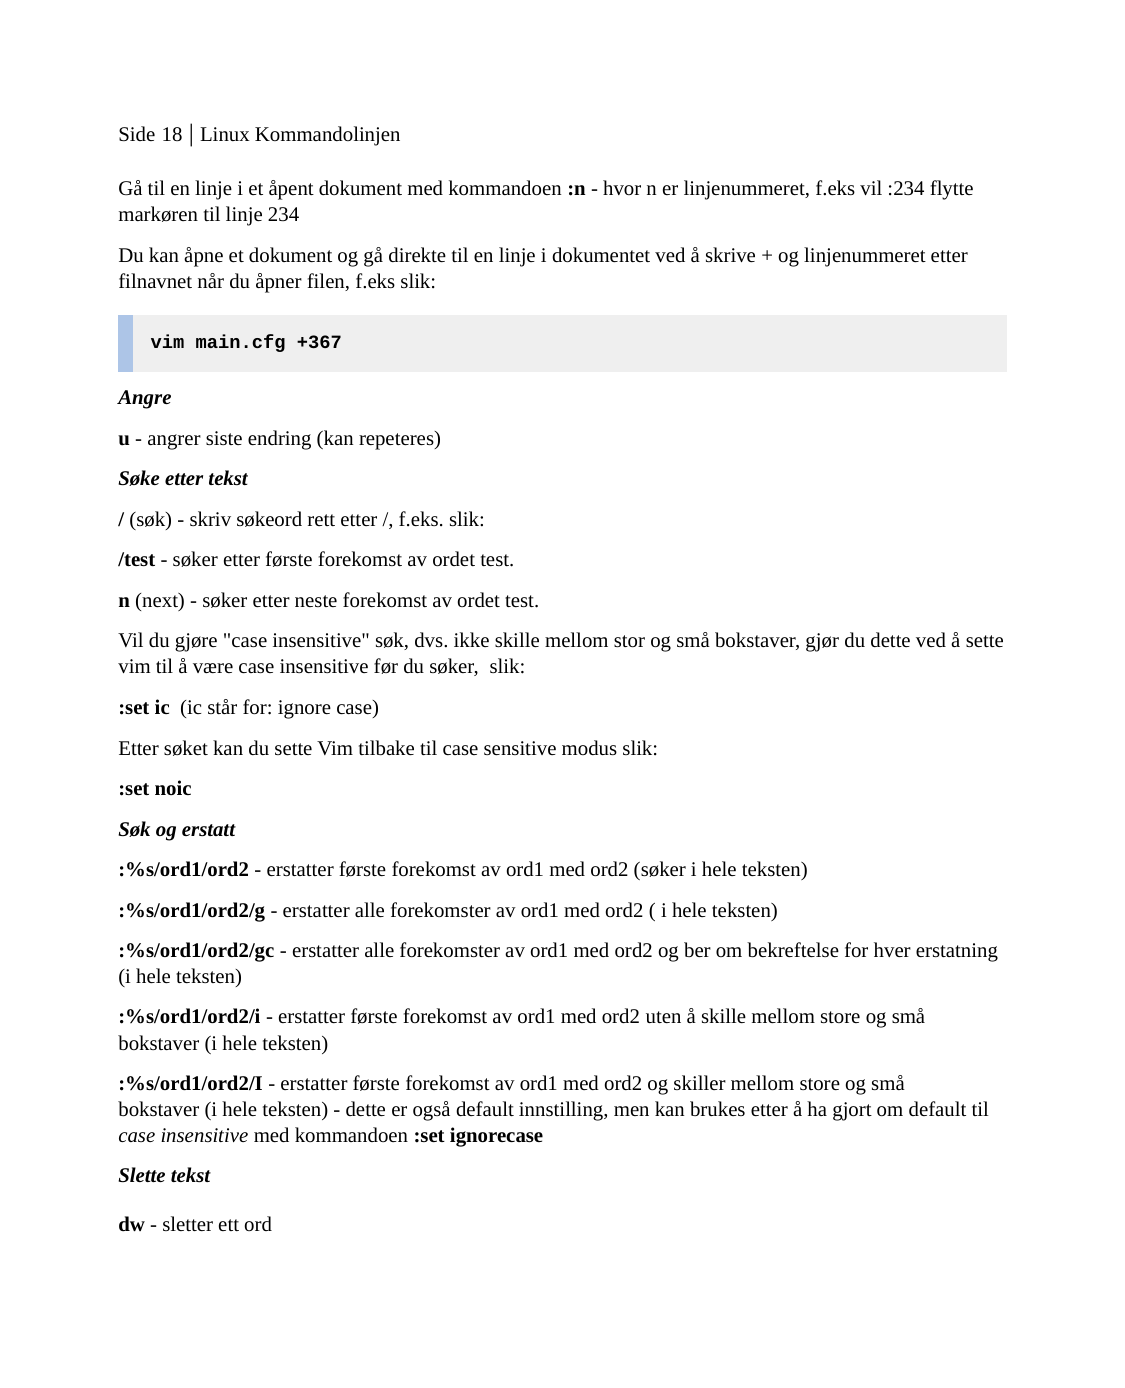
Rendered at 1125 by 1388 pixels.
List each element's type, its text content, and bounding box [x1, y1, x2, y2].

text :set ic (ic står for: ignore case) [118, 695, 1007, 719]
text :%s/ord1/ord2/I - erstatter første forekomst av ord1 med ord2 og skiller mellom store og små bokstaver (i hele teksten) - dette er også default innstilling, men kan brukes etter å ha gjort om default til case insensitive med kommandoen :set ignorecase [118, 1071, 1007, 1147]
text Gå til en linje i et åpent dokument med kommandoen :n - hvor n er linjenummeret, f.eks vil :234 flytte markøren til linje 234 [118, 176, 1007, 226]
text Søk og erstatt [118, 816, 1007, 841]
text u - angrer siste endring (kan repeteres) [118, 426, 1007, 450]
text :%s/ord1/ord2/i - erstatter første forekomst av ord1 med ord2 uten å skille mellom store og små bokstaver (i hele teksten) [118, 1004, 1007, 1054]
text dw - sletter ett ord [118, 1212, 1007, 1236]
text Angre [118, 385, 1007, 409]
text / (søk) - skriv søkeord rett etter /, f.eks. slik: [118, 507, 1007, 531]
text vim main.cfg +367 [133, 315, 1007, 372]
text /test - søker etter første forekomst av ordet test. [118, 547, 1007, 571]
text Vil du gjøre "case insensitive" søk, dvs. ikke skille mellom stor og små bokstaver, gjør du dette ved å sette vim til å være case insensitive før du søker, slik: [118, 628, 1007, 678]
text :%s/ord1/ord2/gc - erstatter alle forekomster av ord1 med ord2 og ber om bekreftelse for hver erstatning (i hele teksten) [118, 938, 1007, 988]
text Du kan åpne et dokument og gå direkte til en linje i dokumentet ved å skrive + og linjenummeret etter filnavnet når du åpner filen, f.eks slik: [118, 243, 1007, 293]
text Søke etter tekst [118, 466, 1007, 490]
text Etter søket kan du sette Vim tilbake til case sensitive modus slik: [118, 735, 1007, 759]
text :set noic [118, 776, 1007, 800]
text Slette tekst [118, 1163, 1007, 1187]
text n (next) - søker etter neste forekomst av ordet test. [118, 588, 1007, 612]
text :%s/ord1/ord2/g - erstatter alle forekomster av ord1 med ord2 ( i hele teksten) [118, 897, 1007, 922]
text :%s/ord1/ord2 - erstatter første forekomst av ord1 med ord2 (søker i hele teksten) [118, 857, 1007, 881]
